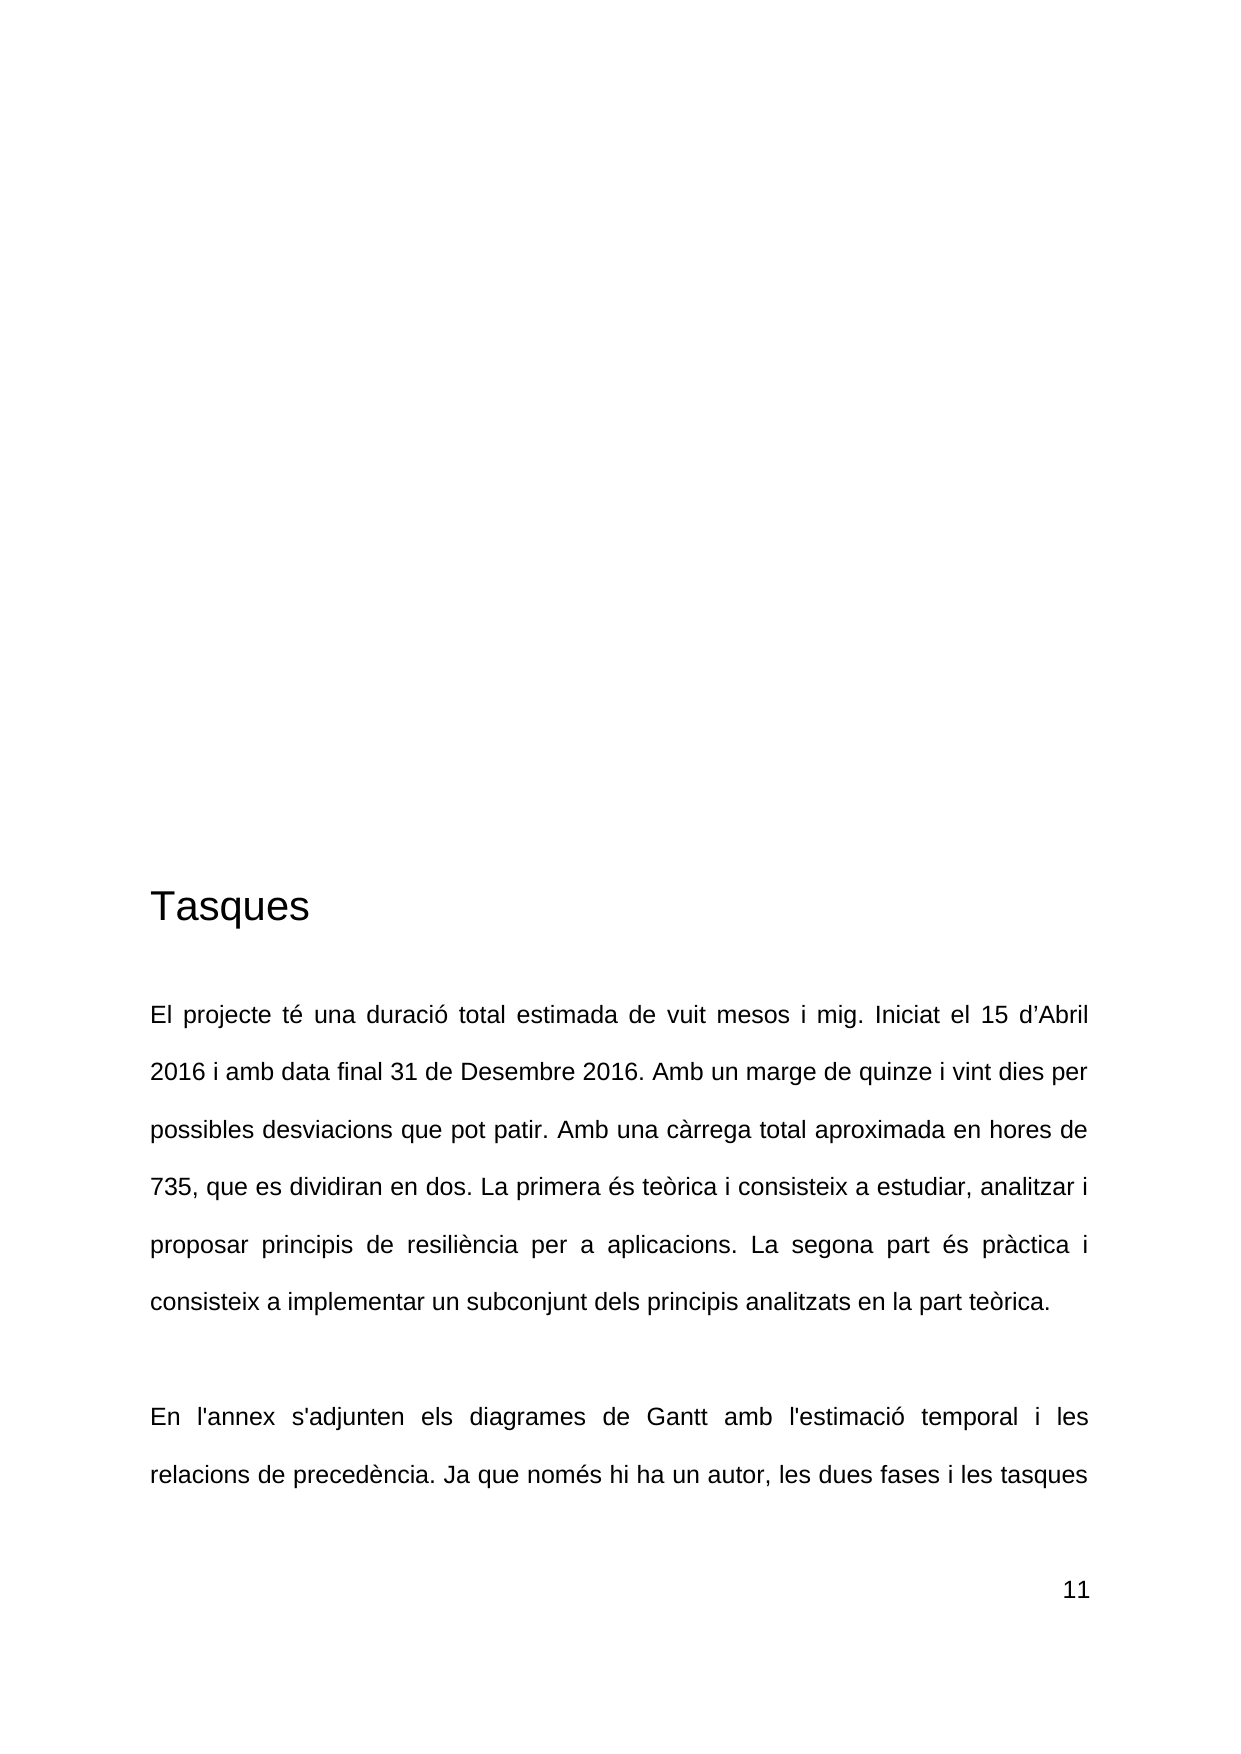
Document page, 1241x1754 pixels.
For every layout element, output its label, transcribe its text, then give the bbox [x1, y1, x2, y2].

text El projecte té una duració total estimada de vuit mesos i mig. Iniciat el 15 d’Abril 2016 i amb data final 31 de Desembre 2016. Amb un marge de quinze i vint dies per possibles desviacions que pot patir. Amb una càrrega total aproximada en hores de 735, que es dividiran en dos. La primera és teòrica i consisteix a estudiar, analitzar i proposar principis de resiliència per a aplicacions. La segona part és pràctica i consisteix a implementar un subconjunt dels principis analitzats en la part teòrica. [150, 999, 1090, 1316]
subtitle Tasques [150, 882, 1090, 929]
text En l'annex s'adjunten els diagrames de Gantt amb l'estimació temporal i les relacions de precedència. Ja que només hi ha un autor, les dues fases i les tasques [150, 1402, 1090, 1488]
